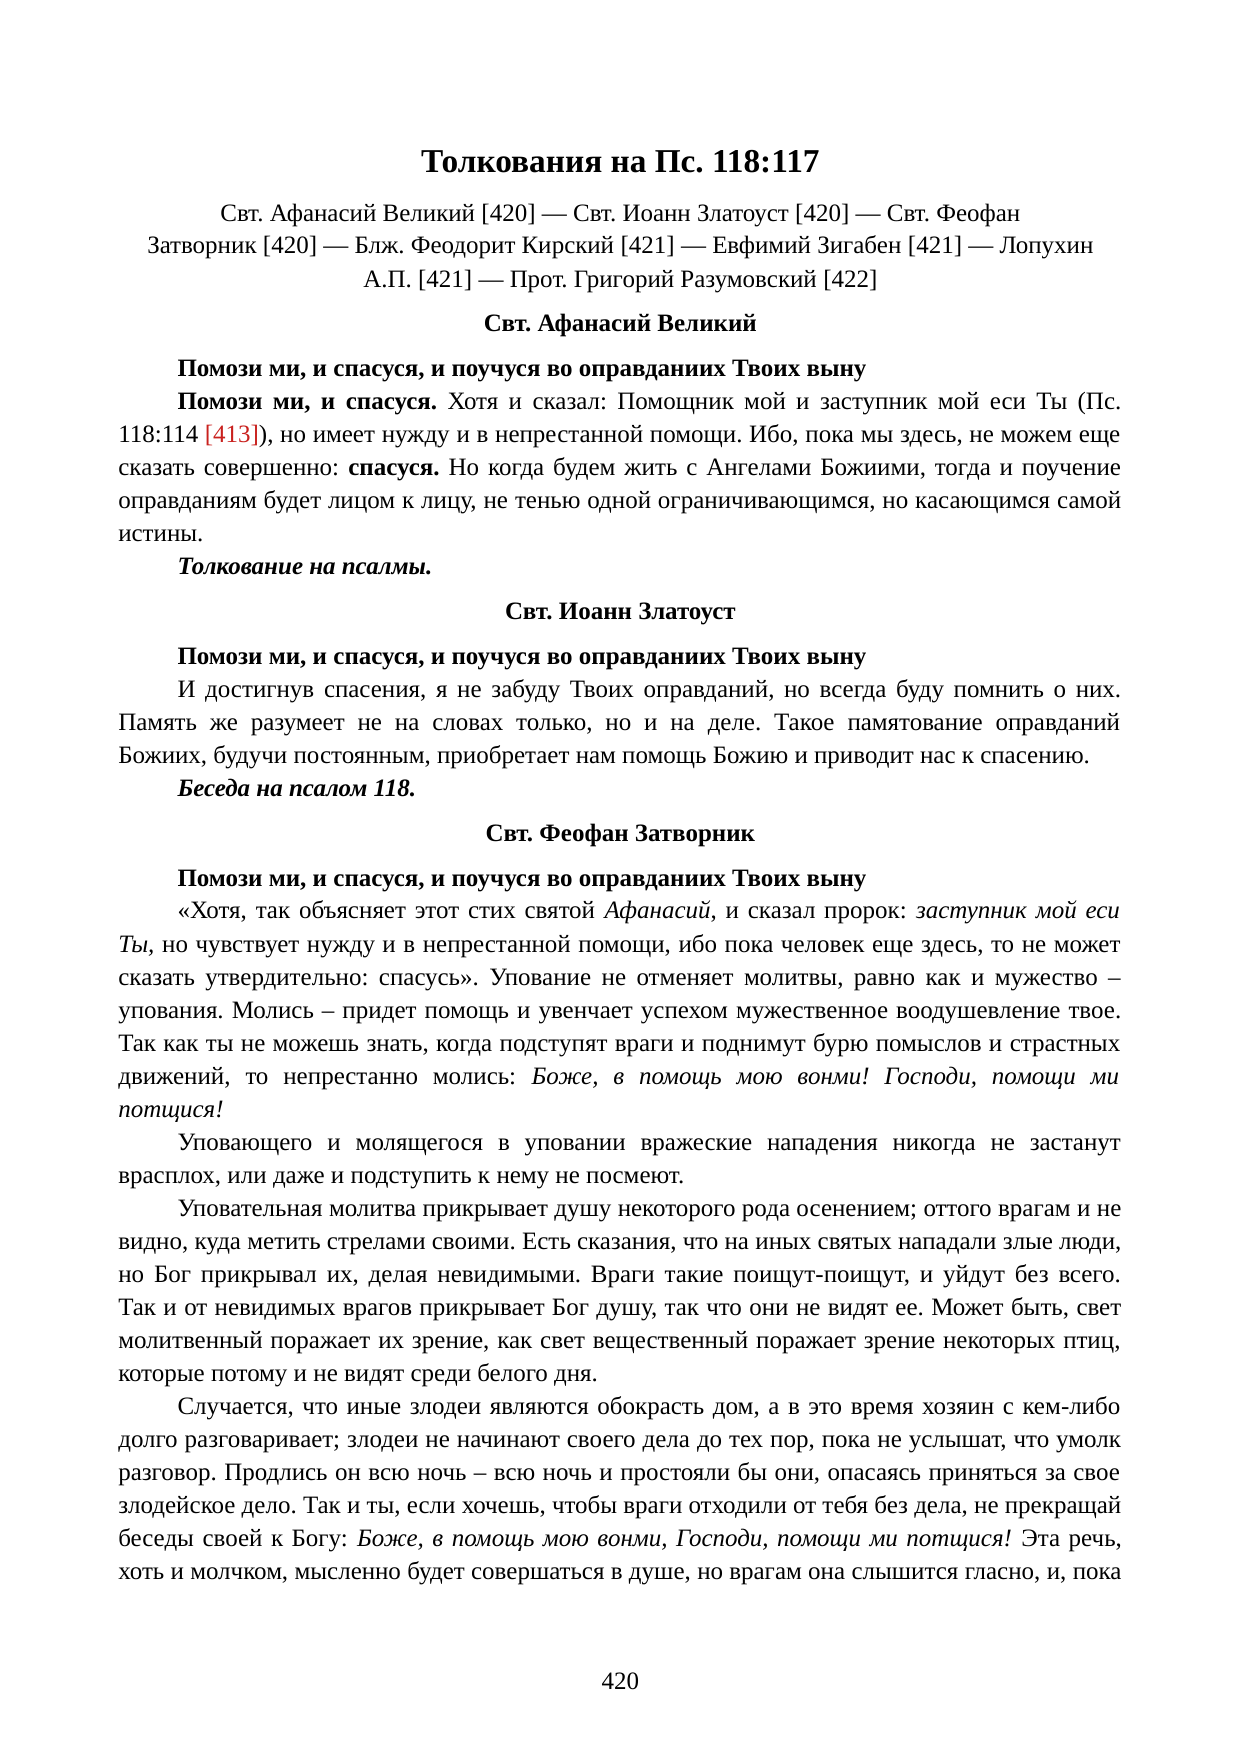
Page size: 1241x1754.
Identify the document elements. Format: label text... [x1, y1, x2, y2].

text Толкование на псалмы. [118, 551, 1122, 580]
text Помози ми, и спасуся. Хотя и сказал: Помощник мой и заступник мой еси Ты (Пс. 118:114 [413]), но имеет нужду и в непрестанной помощи. Ибо, пока мы здесь, не можем еще сказать совершенно: спасуся. Но когда будем жить с Ангелами Божиими, тогда и поучение оправданиям будет лицом к лицу, не тенью одной ограничивающимся, но касающимся самой истины. [118, 386, 1122, 547]
text Свт. Афанасий Великий [420] — Свт. Иоанн Златоуст [420] — Свт. Феофан Затворник [420] — Блж. Феодорит Кирский [421] — Евфимий Зигабен [421] — Лопухин А.П. [421] — Прот. Григорий Разумовский [422] [118, 198, 1122, 292]
subtitle Толкования на Пс. 118:117 [118, 142, 1122, 180]
text Помози ми, и спасуся, и поучуся во оправданиих Твоих выну [118, 863, 1122, 891]
text Помози ми, и спасуся, и поучуся во оправданиих Твоих выну [118, 641, 1122, 670]
text Уповательная молитва прикрывает душу некоторого рода осенением; оттого врагам и не видно, куда метить стрелами своими. Есть сказания, что на иных святых нападали злые люди, но Бог прикрывал их, делая невидимыми. Враги такие поищут-поищут, и уйдут без всего. Так и от невидимых врагов прикрывает Бог душу, так что они не видят ее. Может быть, свет молитвенный поражает их зрение, как свет вещественный поражает зрение некоторых птиц, которые потому и не видят среди белого дня. [118, 1193, 1122, 1387]
text «Хотя, так объясняет этот стих святой Афанасий, и сказал пророк: заступник мой еси Ты, но чувствует нужду и в непрестанной помощи, ибо пока человек еще здесь, то не может сказать утвердительно: спасусь». Упование не отменяет молитвы, равно как и мужество – упования. Молись – придет помощь и увенчает успехом мужественное воодушевление твое. Так как ты не можешь знать, когда подступят враги и поднимут бурю помыслов и страстных движений, то непрестанно молись: Боже, в помощь мою вонми! Господи, помощи ми потщися! [118, 896, 1122, 1122]
subtitle Свт. Иоанн Златоуст [118, 596, 1122, 625]
text Уповающего и молящегося в уповании вражеские нападения никогда не застанут врасплох, или даже и подступить к нему не посмеют. [118, 1127, 1122, 1188]
text И достигнув спасения, я не забуду Твоих оправданий, но всегда буду помнить о них. Память же разумеет не на словах только, но и на деле. Такое памятование оправданий Божиих, будучи постоянным, приобретает нам помощь Божию и приводит нас к спасению. [118, 674, 1122, 769]
text Помози ми, и спасуся, и поучуся во оправданиих Твоих выну [118, 353, 1122, 382]
subtitle Свт. Феофан Затворник [118, 818, 1122, 847]
subtitle Свт. Афанасий Великий [118, 308, 1122, 337]
text Беседа на псалом 118. [118, 773, 1122, 802]
text Случается, что иные злодеи являются обокрасть дом, а в это время хозяин с кем-либо долго разговаривает; злодеи не начинают своего дела до тех пор, пока не услышат, что умолк разговор. Продлись он всю ночь – всю ночь и простояли бы они, опасаясь приняться за свое злодейское дело. Так и ты, если хочешь, чтобы враги отходили от тебя без дела, не прекращай беседы своей к Богу: Боже, в помощь мою вонми, Господи, помощи ми потщися! Эта речь, хоть и молчком, мысленно будет совершаться в душе, но врагам она слышится гласно, и, пока [118, 1391, 1122, 1585]
